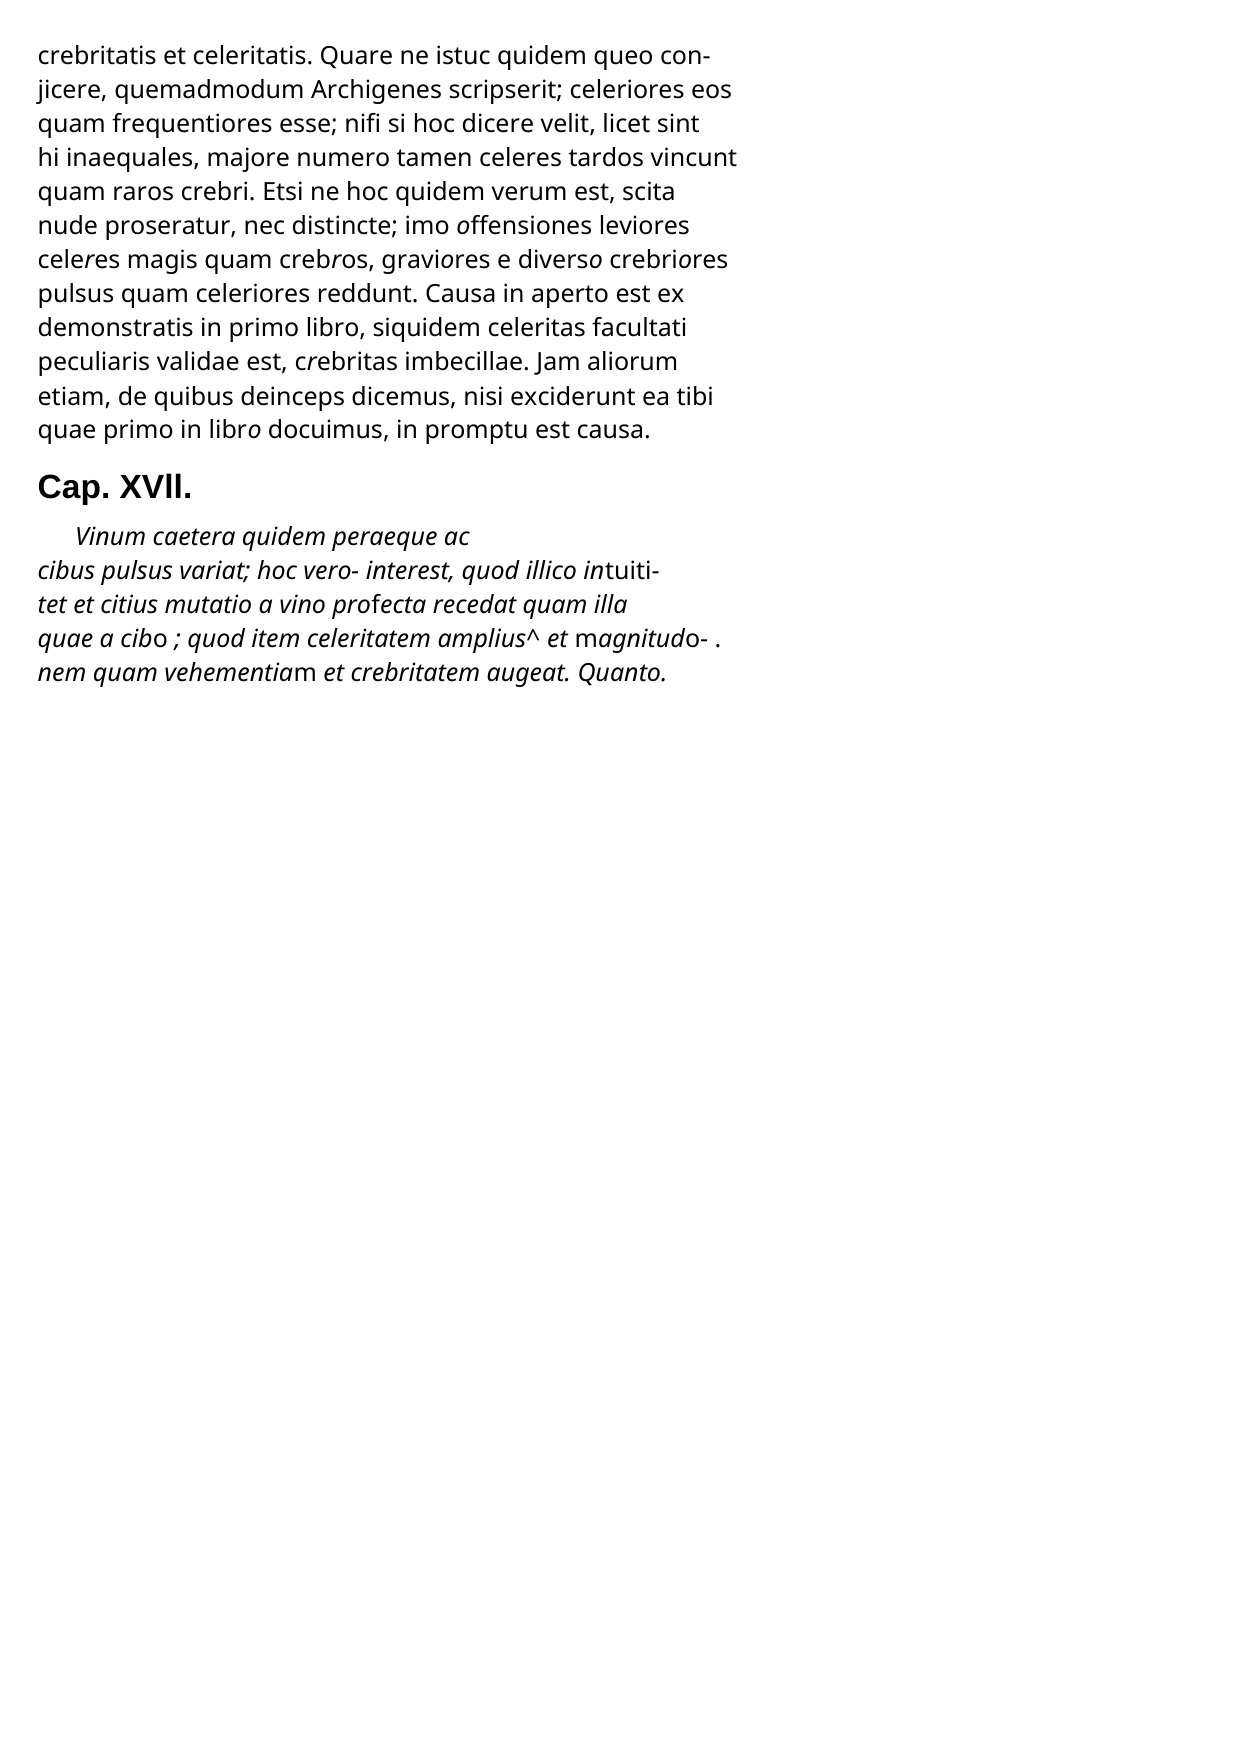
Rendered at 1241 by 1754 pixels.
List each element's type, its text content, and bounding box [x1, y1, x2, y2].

subtitle Cap. XVll. [37, 467, 1203, 506]
text crebritatis et celeritatis. Quare ne istuc quidem queo con- jicere, quemadmodum Archigenes scripserit; celeriores eos quam frequentiores esse; nifi si hoc dicere velit, licet sint hi inaequales, majore numero tamen celeres tardos vincunt quam raros crebri. Etsi ne hoc quidem verum est, scita nude proseratur, nec distincte; imo offensiones leviores celeres magis quam crebros, graviores e diverso crebriores pulsus quam celeriores reddunt. Causa in aperto est ex demonstratis in primo libro, siquidem celeritas facultati peculiaris validae est, crebritas imbecillae. Jam aliorum etiam, de quibus deinceps dicemus, nisi exciderunt ea tibi quae primo in libro docuimus, in promptu est causa. [37, 37, 1203, 446]
text Vinum caetera quidem peraeque ac cibus pulsus variat; hoc vero- interest, quod illico intuiti- tet et citius mutatio a vino profecta recedat quam illa quae a cibo ; quod item celeritatem amplius^ et magnitudo- . nem quam vehementiam et crebritatem augeat. Quanto. [37, 518, 1203, 688]
